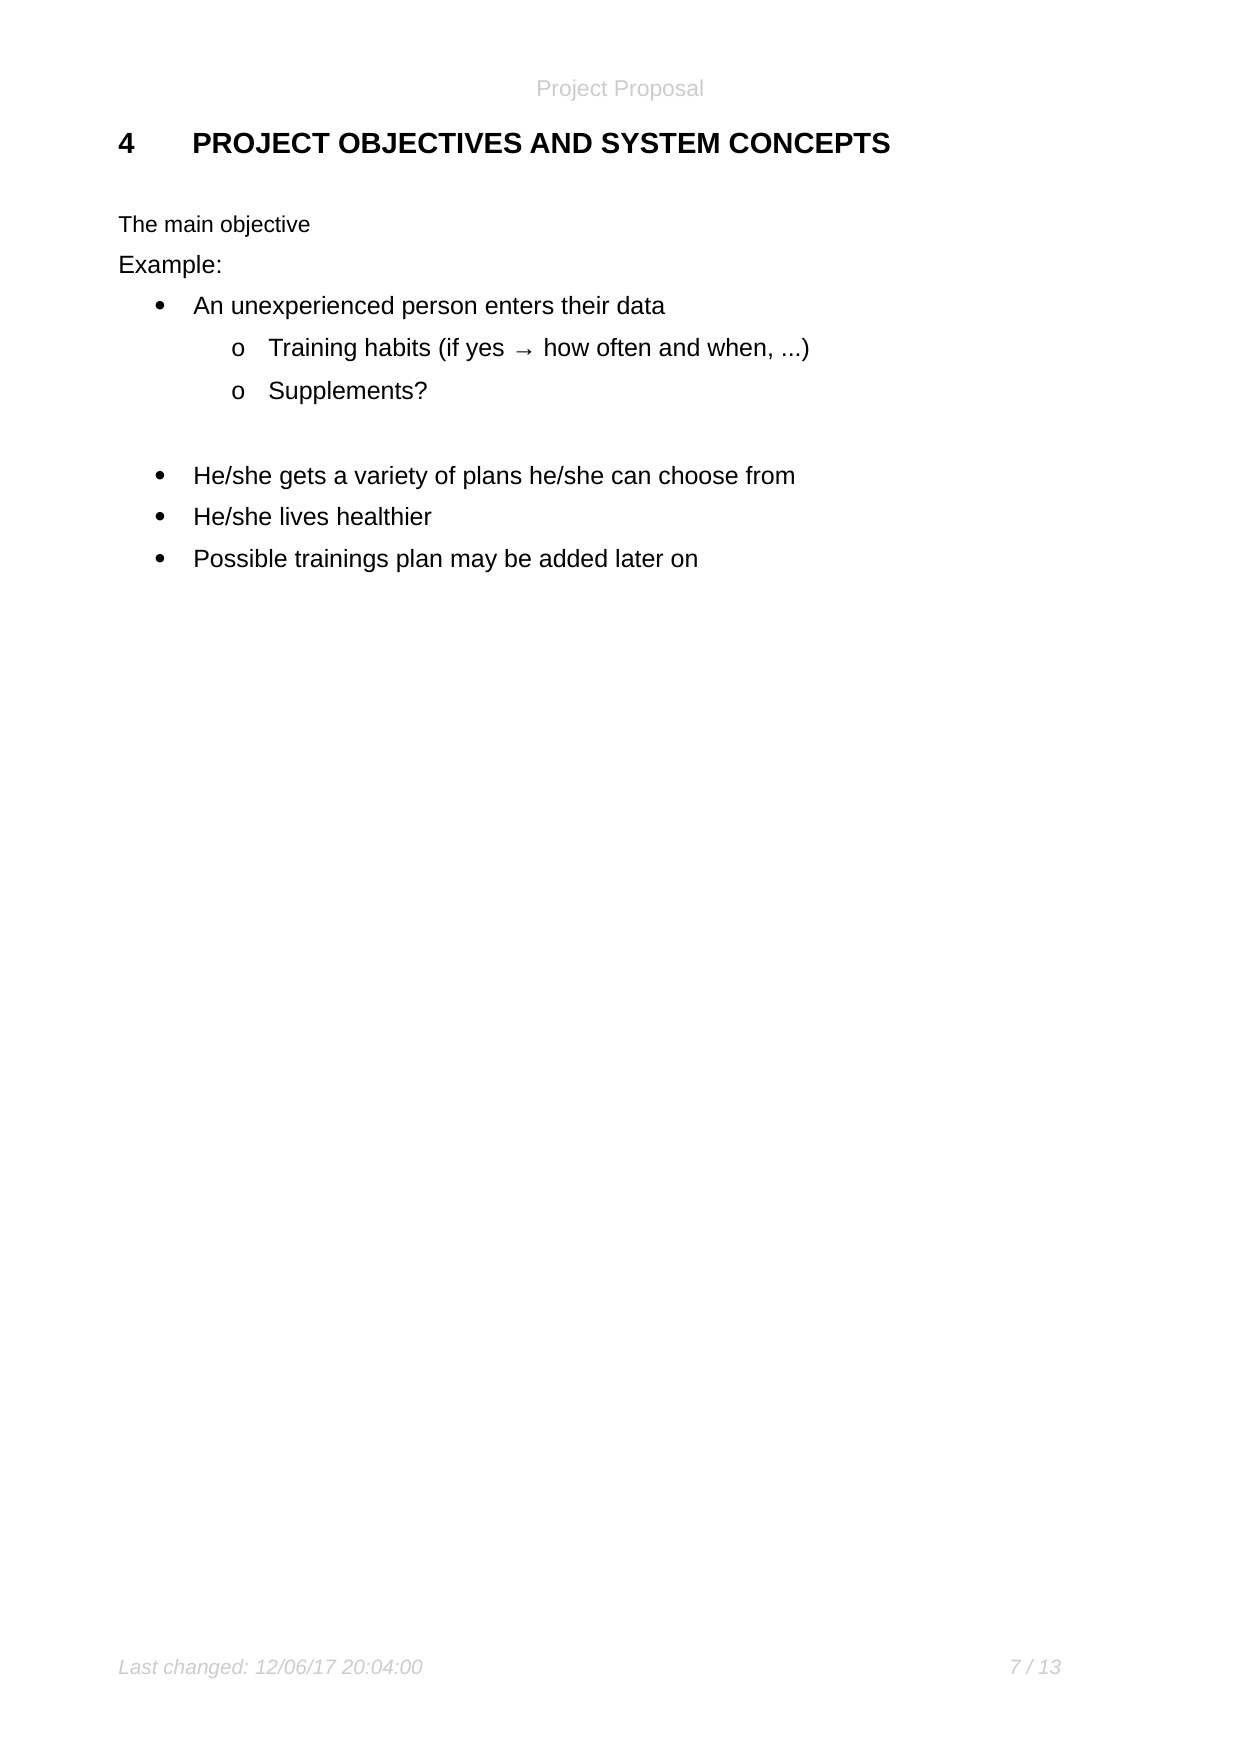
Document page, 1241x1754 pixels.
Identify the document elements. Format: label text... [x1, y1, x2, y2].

text The main objective [118, 211, 1122, 238]
subtitle Project Objectives and System Concepts [118, 126, 1122, 160]
list Training habits (if yes → how often and when, ...) [231, 333, 1122, 364]
text Example: [118, 250, 1122, 279]
list Supplements? [231, 376, 1122, 407]
list He/she gets a variety of plans he/she can choose from [156, 461, 1122, 490]
list He/she lives healthier [156, 502, 1122, 531]
list An unexperienced person enters their data [156, 291, 1122, 320]
list Possible trainings plan may be added later on [156, 543, 1122, 572]
